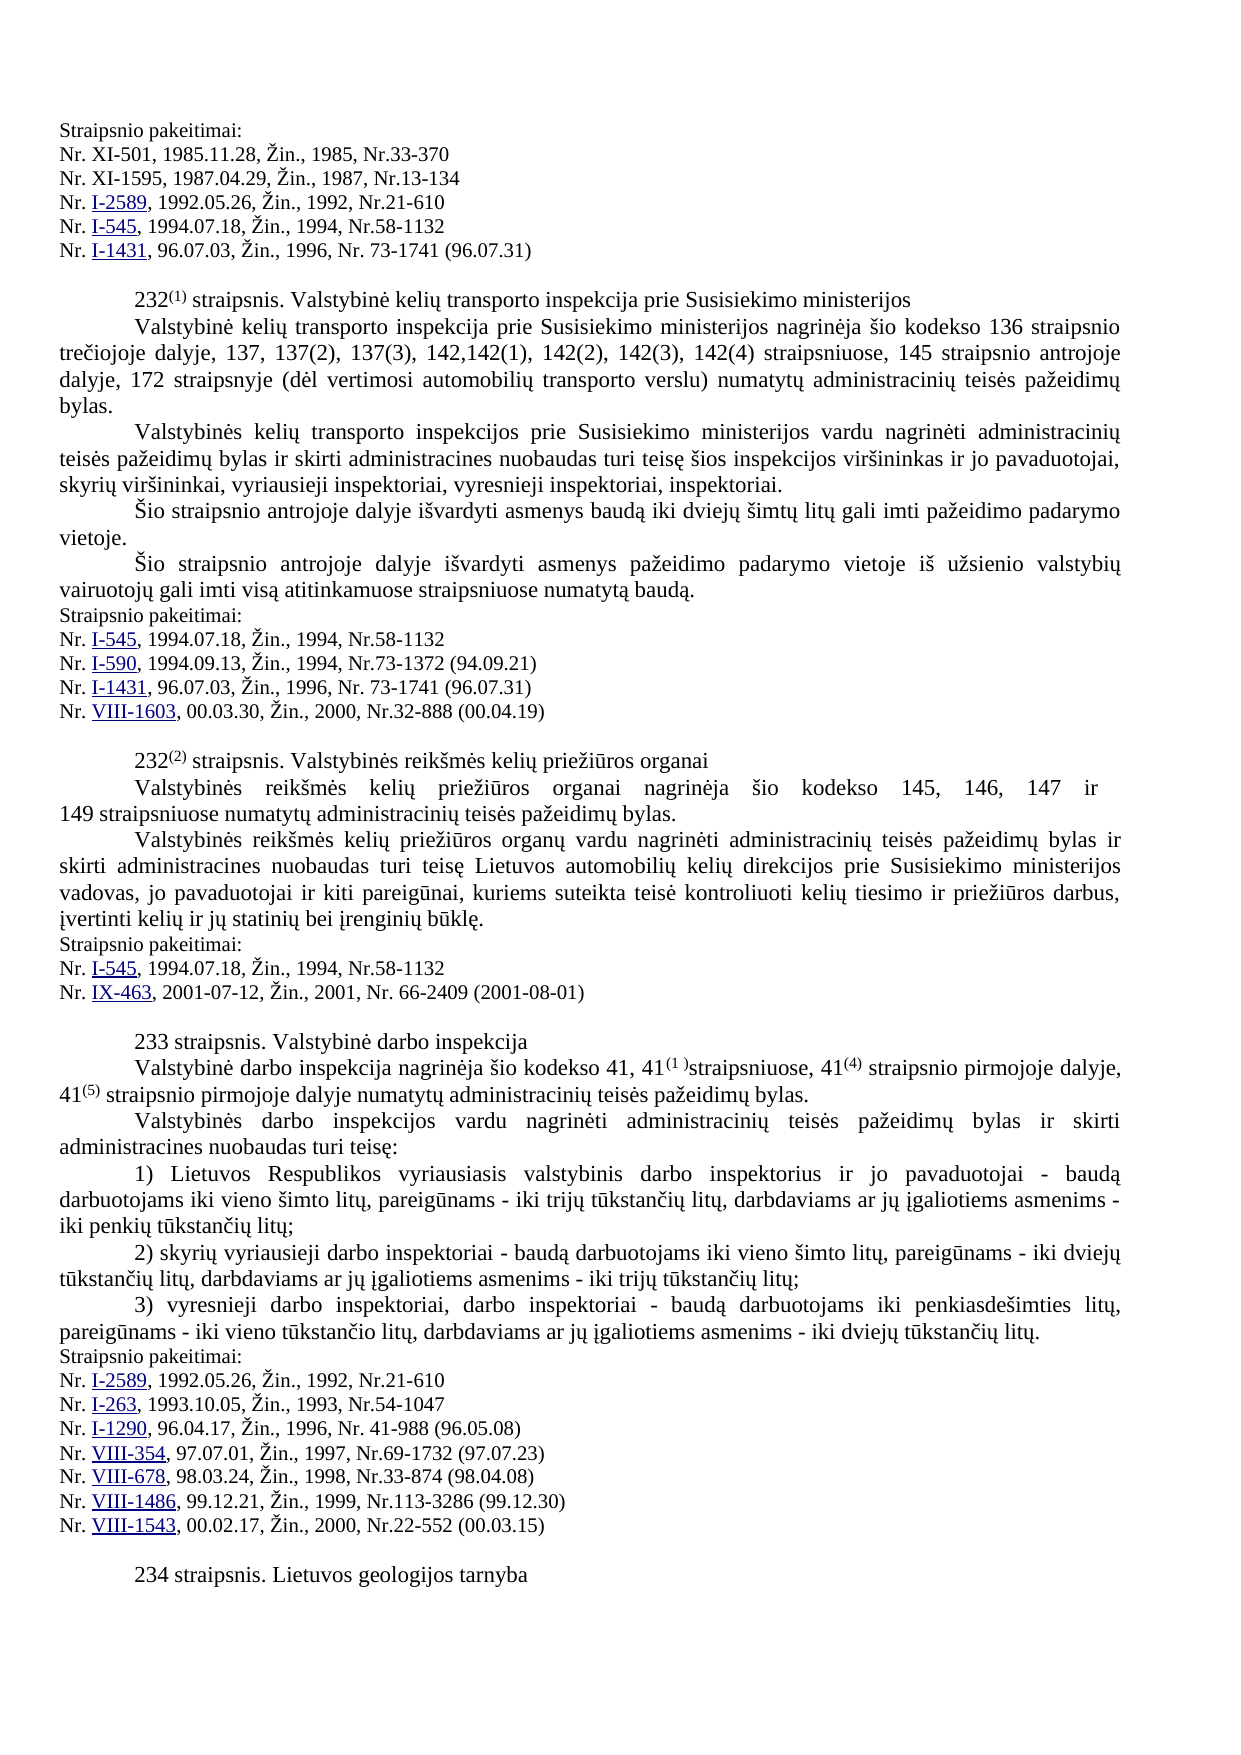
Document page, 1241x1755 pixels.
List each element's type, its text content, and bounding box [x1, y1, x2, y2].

text Nr. I-1431, 96.07.03, Žin., 1996, Nr. 73-1741 (96.07.31) [59, 675, 1122, 699]
text Nr. VIII-354, 97.07.01, Žin., 1997, Nr.69-1732 (97.07.23) [59, 1440, 1122, 1464]
text Nr. XI-501, 1985.11.28, Žin., 1985, Nr.33-370 [59, 142, 1122, 166]
text Nr. I-1290, 96.04.17, Žin., 1996, Nr. 41-988 (96.05.08) [59, 1416, 1122, 1440]
text Nr. I-263, 1993.10.05, Žin., 1993, Nr.54-1047 [59, 1392, 1122, 1416]
text Nr. IX-463, 2001-07-12, Žin., 2001, Nr. 66-2409 (2001-08-01) [59, 980, 1122, 1004]
text Nr. VIII-678, 98.03.24, Žin., 1998, Nr.33-874 (98.04.08) [59, 1464, 1122, 1488]
text Nr. I-2589, 1992.05.26, Žin., 1992, Nr.21-610 [59, 190, 1122, 214]
text Nr. I-545, 1994.07.18, Žin., 1994, Nr.58-1132 [59, 627, 1122, 651]
text 1) Lietuvos Respublikos vyriausiasis valstybinis darbo inspektorius ir jo pavaduotojai - baudą darbuotojams iki vieno šimto litų, pareigūnams - iki trijų tūkstančių litų, darbdaviams ar jų įgaliotiems asmenims - iki penkių tūkstančių litų; [59, 1160, 1122, 1239]
text Valstybinės darbo inspekcijos vardu nagrinėti administracinių teisės pažeidimų bylas ir skirti administracines nuobaudas turi teisę: [59, 1107, 1122, 1160]
text Nr. VIII-1486, 99.12.21, Žin., 1999, Nr.113-3286 (99.12.30) [59, 1488, 1122, 1513]
text Valstybinė kelių transporto inspekcija prie Susisiekimo ministerijos nagrinėja šio kodekso 136 straipsnio trečiojoje dalyje, 137, 137(2), 137(3), 142,142(1), 142(2), 142(3), 142(4) straipsniuose, 145 straipsnio antrojoje dalyje, 172 straipsnyje (dėl vertimosi automobilių transporto verslu) numatytų administracinių teisės pažeidimų bylas. [59, 313, 1122, 418]
text Nr. I-1431, 96.07.03, Žin., 1996, Nr. 73-1741 (96.07.31) [59, 238, 1122, 262]
text 233 straipsnis. Valstybinė darbo inspekcija [59, 1028, 1122, 1054]
text 3) vyresnieji darbo inspektoriai, darbo inspektoriai - baudą darbuotojams iki penkiasdešimties litų, pareigūnams - iki vieno tūkstančio litų, darbdaviams ar jų įgaliotiems asmenims - iki dviejų tūkstančių litų. [59, 1291, 1122, 1344]
text Nr. I-590, 1994.09.13, Žin., 1994, Nr.73-1372 (94.09.21) [59, 651, 1122, 675]
text Valstybinės reikšmės kelių priežiūros organai nagrinėja šio kodekso 145, 146, 147 ir 149 straipsniuose numatytų administracinių teisės pažeidimų bylas. [59, 773, 1122, 826]
text 2) skyrių vyriausieji darbo inspektoriai - baudą darbuotojams iki vieno šimto litų, pareigūnams - iki dviejų tūkstančių litų, darbdaviams ar jų įgaliotiems asmenims - iki trijų tūkstančių litų; [59, 1239, 1122, 1291]
text Šio straipsnio antrojoje dalyje išvardyti asmenys pažeidimo padarymo vietoje iš užsienio valstybių vairuotojų gali imti visą atitinkamuose straipsniuose numatytą baudą. [59, 550, 1122, 603]
text Valstybinės reikšmės kelių priežiūros organų vardu nagrinėti administracinių teisės pažeidimų bylas ir skirti administracines nuobaudas turi teisę Lietuvos automobilių kelių direkcijos prie Susisiekimo ministerijos vadovas, jo pavaduotojai ir kiti pareigūnai, kuriems suteikta teisė kontroliuoti kelių tiesimo ir priežiūros darbus, įvertinti kelių ir jų statinių bei įrenginių būklę. [59, 826, 1122, 932]
text Nr. VIII-1603, 00.03.30, Žin., 2000, Nr.32-888 (00.04.19) [59, 699, 1122, 723]
text Straipsnio pakeitimai: [59, 118, 1122, 142]
text Valstybinė darbo inspekcija nagrinėja šio kodekso 41, 41(1 )straipsniuose, 41(4) straipsnio pirmojoje dalyje, 41(5) straipsnio pirmojoje dalyje numatytų administracinių teisės pažeidimų bylas. [59, 1054, 1122, 1107]
text 232(2) straipsnis. Valstybinės reikšmės kelių priežiūros organai [59, 747, 1122, 773]
text 234 straipsnis. Lietuvos geologijos tarnyba [59, 1561, 1122, 1587]
text Nr. XI-1595, 1987.04.29, Žin., 1987, Nr.13-134 [59, 166, 1122, 190]
text Straipsnio pakeitimai: [59, 1344, 1122, 1368]
text Nr. I-545, 1994.07.18, Žin., 1994, Nr.58-1132 [59, 956, 1122, 980]
text Straipsnio pakeitimai: [59, 603, 1122, 627]
text Straipsnio pakeitimai: [59, 932, 1122, 956]
text Valstybinės kelių transporto inspekcijos prie Susisiekimo ministerijos vardu nagrinėti administracinių teisės pažeidimų bylas ir skirti administracines nuobaudas turi teisę šios inspekcijos viršininkas ir jo pavaduotojai, skyrių viršininkai, vyriausieji inspektoriai, vyresnieji inspektoriai, inspektoriai. [59, 418, 1122, 497]
text Nr. VIII-1543, 00.02.17, Žin., 2000, Nr.22-552 (00.03.15) [59, 1513, 1122, 1537]
text 232(1) straipsnis. Valstybinė kelių transporto inspekcija prie Susisiekimo ministerijos [59, 287, 1122, 313]
text Nr. I-2589, 1992.05.26, Žin., 1992, Nr.21-610 [59, 1368, 1122, 1392]
text Šio straipsnio antrojoje dalyje išvardyti asmenys baudą iki dviejų šimtų litų gali imti pažeidimo padarymo vietoje. [59, 497, 1122, 550]
text Nr. I-545, 1994.07.18, Žin., 1994, Nr.58-1132 [59, 214, 1122, 238]
